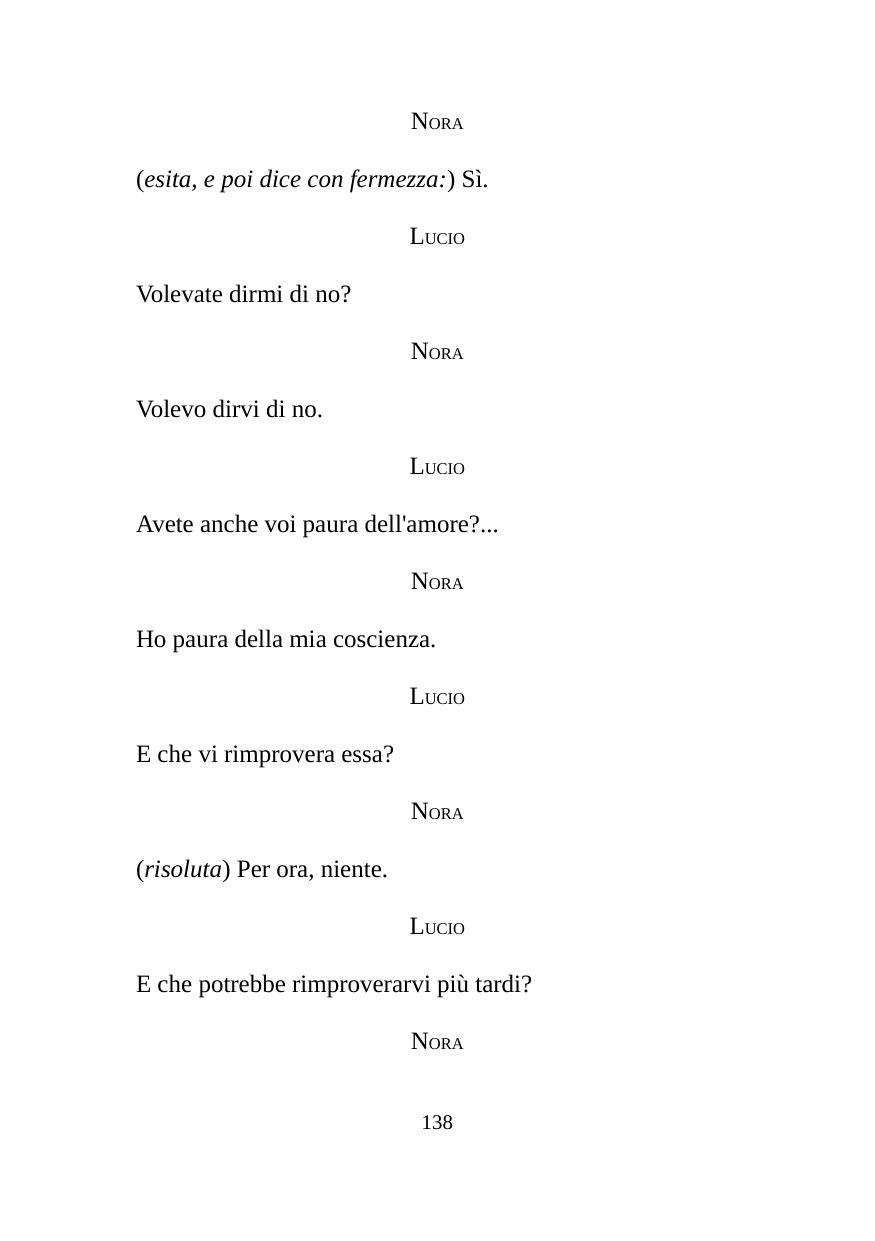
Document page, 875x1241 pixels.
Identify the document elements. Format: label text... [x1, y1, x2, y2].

text Volevo dirvi di no. [106, 394, 768, 422]
text Nora [106, 1026, 768, 1055]
text Nora [106, 796, 768, 825]
text Volevate dirmi di no? [106, 279, 768, 307]
text Nora [106, 106, 768, 135]
text Lucio [106, 681, 768, 710]
text E che vi rimprovera essa? [106, 739, 768, 767]
text Ho paura della mia coscienza. [106, 624, 768, 652]
text Avete anche voi paura dell'amore?... [106, 509, 768, 537]
text (esita, e poi dice con fermezza:) Sì. [106, 164, 768, 192]
text Lucio [106, 221, 768, 250]
text (risoluta) Per ora, niente. [106, 854, 768, 882]
text Nora [106, 336, 768, 365]
text Lucio [106, 911, 768, 940]
text E che potrebbe rimproverarvi più tardi? [106, 969, 768, 997]
text Nora [106, 566, 768, 595]
text Lucio [106, 451, 768, 480]
